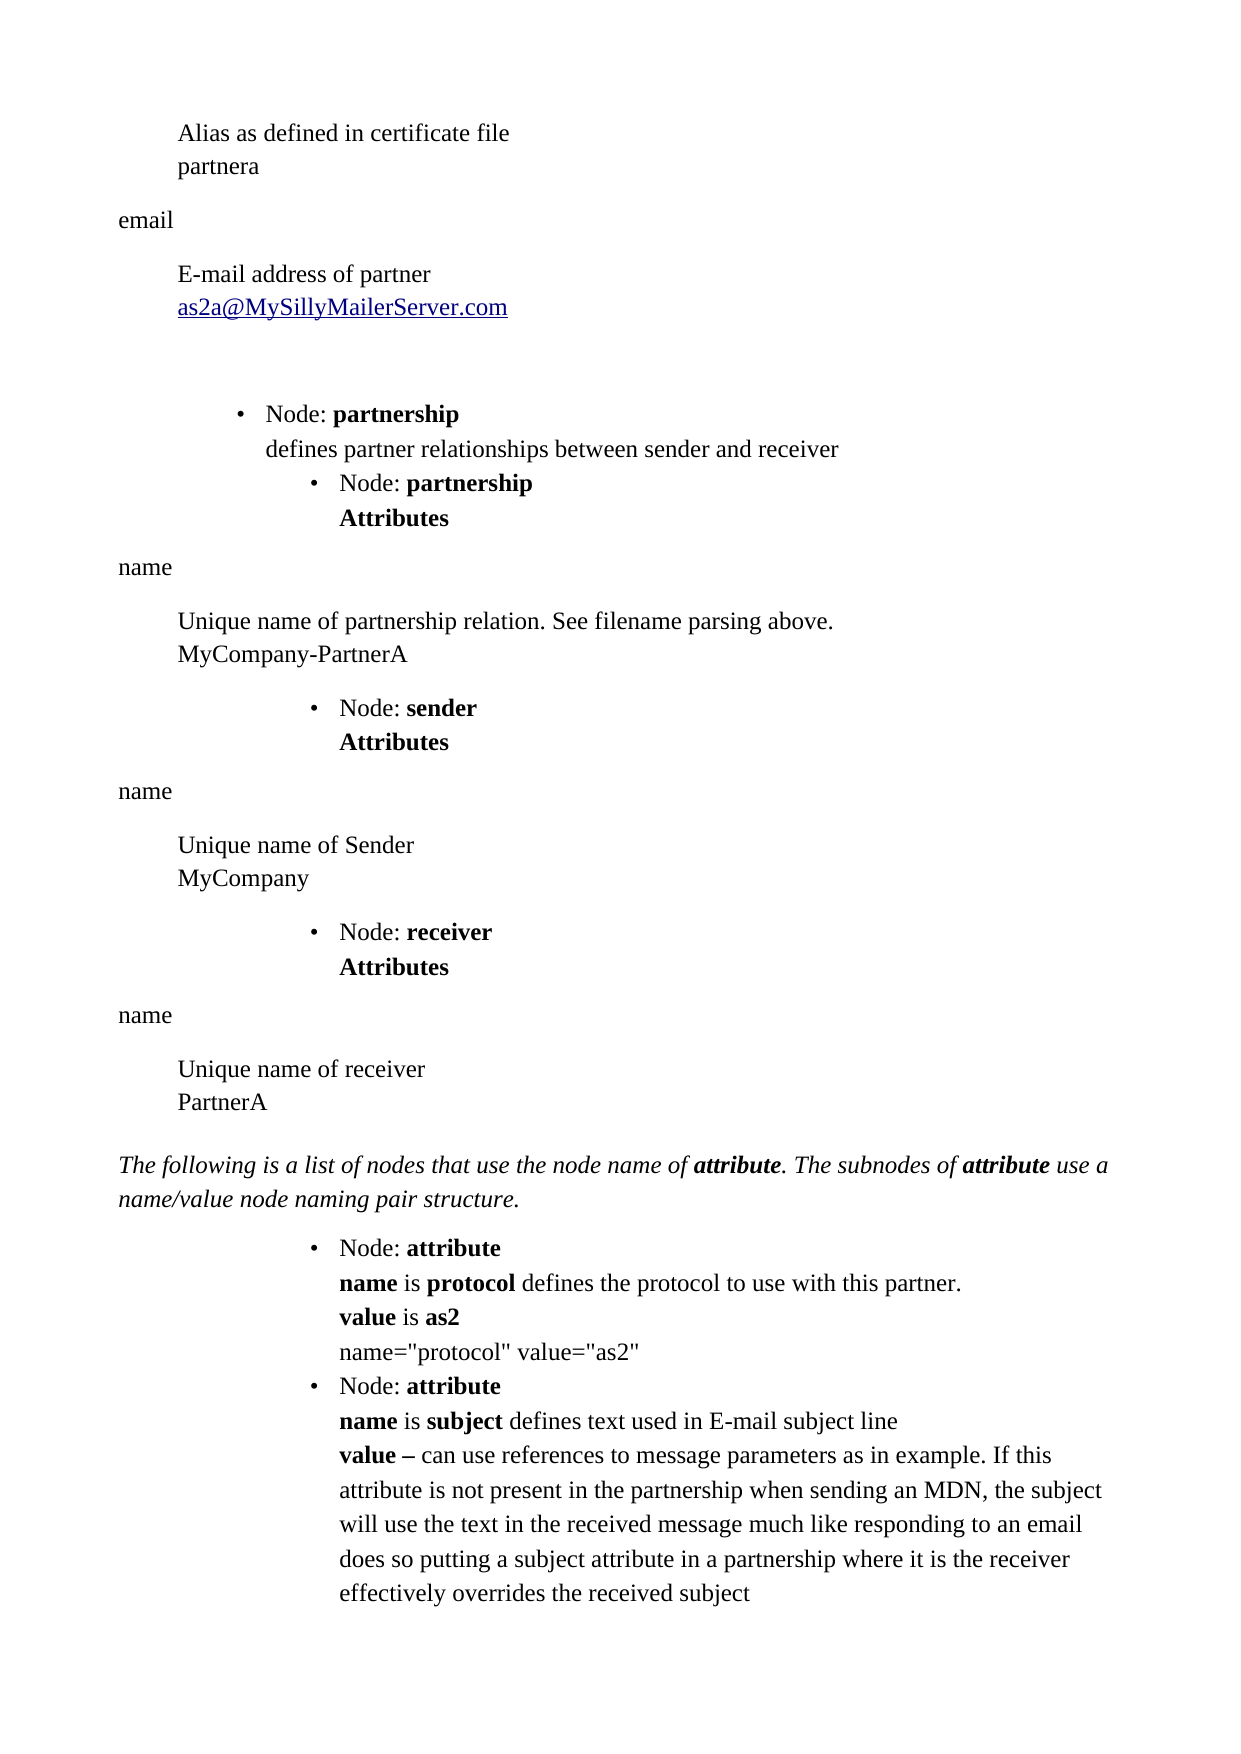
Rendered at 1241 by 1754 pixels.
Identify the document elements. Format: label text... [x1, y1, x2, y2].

text Unique name of Sender MyCompany [177, 830, 1122, 892]
list Node: partnership defines partner relationships between sender and receiver [236, 399, 1122, 463]
text name [118, 1001, 1122, 1029]
text name [118, 776, 1122, 805]
list Node: sender Attributes [309, 693, 1122, 756]
text email [118, 205, 1122, 234]
list Node: partnership Attributes [309, 468, 1122, 532]
text E-mail address of partner as2a@MySillyMailerServer.com [177, 259, 1122, 321]
list Node: attribute name is subject defines text used in E-mail subject line value – can use references to message parameters as in example. If this attribute is not present in the partnership when sending an MDN, the subject will use the text in the received message much like responding to an email does so putting a subject attribute in a partnership where it is the receiver effectively overrides the received subject [309, 1371, 1122, 1607]
text Unique name of receiver PartnerA [177, 1054, 1122, 1116]
text Alias as defined in certificate file partnera [177, 118, 1122, 180]
text Unique name of partnership relation. See filename parsing above. MyCompany-PartnerA [177, 606, 1122, 668]
list Node: attribute name is protocol defines the protocol to use with this partner. value is as2 name="protocol" value="as2" [309, 1233, 1122, 1366]
text The following is a list of nodes that use the node name of attribute. The subnodes of attribute use a name/value node naming pair structure. [118, 1150, 1122, 1213]
list Node: receiver Attributes [309, 917, 1122, 980]
text name [118, 552, 1122, 581]
